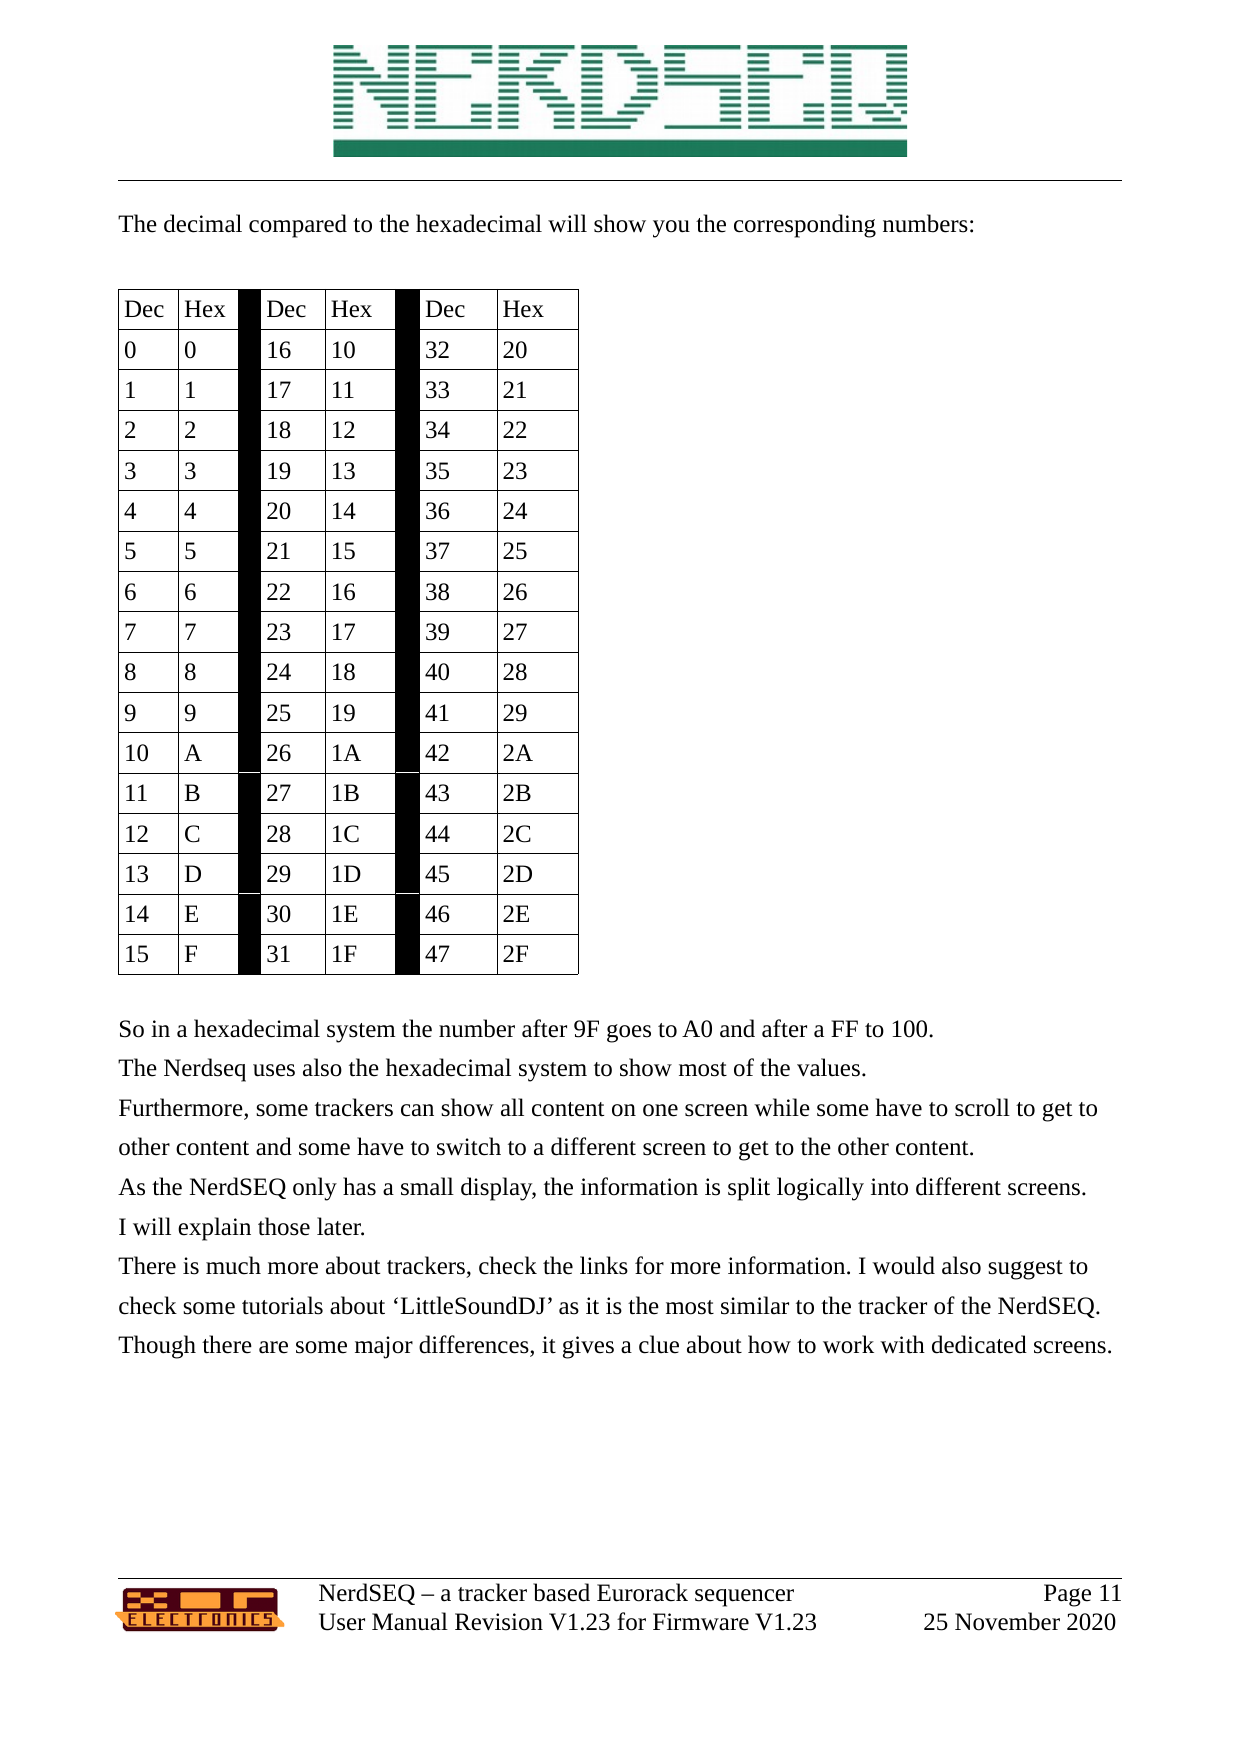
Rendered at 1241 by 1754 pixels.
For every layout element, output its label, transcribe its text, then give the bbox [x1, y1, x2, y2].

table_cell 13 [119, 854, 178, 893]
table_cell 8 [179, 653, 238, 692]
table_cell 19 [326, 693, 395, 732]
table_cell [396, 653, 419, 692]
table_cell 4 [179, 491, 238, 531]
table_cell 8 [119, 653, 178, 692]
table_cell 40 [420, 653, 497, 692]
table_cell 37 [420, 532, 497, 571]
table_cell 9 [119, 693, 178, 732]
table_cell 28 [261, 814, 325, 853]
table_cell 14 [119, 895, 178, 934]
table_cell 10 [326, 330, 395, 369]
table_cell 2C [498, 814, 578, 853]
table_cell 16 [326, 572, 395, 611]
table_cell 1A [326, 733, 395, 772]
table_cell [239, 491, 260, 531]
table_cell [396, 854, 419, 893]
table_cell D [179, 854, 238, 893]
table_cell 38 [420, 572, 497, 611]
table_cell 29 [498, 693, 578, 732]
table_cell 1D [326, 854, 395, 893]
table_cell 4 [119, 491, 178, 531]
table_cell 19 [261, 451, 325, 490]
table_cell 1E [326, 895, 395, 934]
table_cell [396, 491, 419, 531]
table_cell 25 [261, 693, 325, 732]
table_cell 28 [498, 653, 578, 692]
table_header Dec [420, 290, 497, 329]
table_header Hex [498, 290, 578, 329]
table_cell 32 [420, 330, 497, 369]
table_cell 14 [326, 491, 395, 531]
table_cell [396, 733, 419, 772]
table_cell 24 [498, 491, 578, 531]
table_cell 20 [498, 330, 578, 369]
table_cell [396, 693, 419, 732]
table_cell [396, 895, 419, 934]
table_cell [396, 572, 419, 611]
table_cell [239, 814, 260, 853]
table_cell [396, 774, 419, 813]
table_cell 12 [326, 411, 395, 450]
text I will explain those later. [118, 1212, 1122, 1240]
text Furthermore, some trackers can show all content on one screen while some have to scroll to get to other content and some have to switch to a different screen to get to the other content. [118, 1093, 1122, 1161]
text The decimal compared to the hexadecimal will show you the corresponding numbers: [118, 209, 1122, 238]
table_cell [239, 411, 260, 450]
table_cell 16 [261, 330, 325, 369]
table_cell C [179, 814, 238, 853]
table_cell 33 [420, 370, 497, 410]
table_cell 43 [420, 774, 497, 813]
table_cell 11 [326, 370, 395, 410]
table_cell 2E [498, 895, 578, 934]
table_cell [396, 532, 419, 571]
table_cell 2 [179, 411, 238, 450]
table_cell 26 [261, 733, 325, 772]
table_header [239, 290, 260, 329]
table_cell 17 [326, 612, 395, 652]
table_cell F [179, 935, 238, 974]
table_cell 0 [119, 330, 178, 369]
table_cell [239, 895, 260, 934]
table_cell 15 [119, 935, 178, 974]
table_header Dec [261, 290, 325, 329]
table_cell 18 [261, 411, 325, 450]
table_cell [396, 411, 419, 450]
text The Nerdseq uses also the hexadecimal system to show most of the values. [118, 1053, 1122, 1082]
table_cell [239, 653, 260, 692]
table_cell 27 [498, 612, 578, 652]
table_cell 2F [498, 935, 578, 974]
table_cell [239, 370, 260, 410]
table_cell [239, 532, 260, 571]
table_cell 12 [119, 814, 178, 853]
table_cell 36 [420, 491, 497, 531]
table_cell 3 [179, 451, 238, 490]
table_cell A [179, 733, 238, 772]
table_cell 45 [420, 854, 497, 893]
table_header Hex [179, 290, 238, 329]
table_cell 46 [420, 895, 497, 934]
table_cell 25 [498, 532, 578, 571]
table_cell 26 [498, 572, 578, 611]
table_cell [239, 774, 260, 813]
text So in a hexadecimal system the number after 9F goes to A0 and after a FF to 100. [118, 1014, 1122, 1042]
table_cell 27 [261, 774, 325, 813]
table_cell 1 [179, 370, 238, 410]
table_cell 21 [261, 532, 325, 571]
table_cell 18 [326, 653, 395, 692]
table_cell 20 [261, 491, 325, 531]
table_cell 34 [420, 411, 497, 450]
table_cell 22 [498, 411, 578, 450]
table_cell 2 [119, 411, 178, 450]
table_cell 23 [498, 451, 578, 490]
table_cell 31 [261, 935, 325, 974]
table_cell [239, 854, 260, 893]
text As the NerdSEQ only has a small display, the information is split logically into different screens. [118, 1172, 1122, 1201]
text Though there are some major differences, it gives a clue about how to work with dedicated screens. [118, 1330, 1122, 1359]
table_cell B [179, 774, 238, 813]
picture [115, 1584, 285, 1634]
table_cell 7 [179, 612, 238, 652]
table_cell 41 [420, 693, 497, 732]
text There is much more about trackers, check the links for more information. I would also suggest to check some tutorials about ‘LittleSoundDJ’ as it is the most similar to the tracker of the NerdSEQ. [118, 1251, 1122, 1319]
table_cell 39 [420, 612, 497, 652]
table_cell 1F [326, 935, 395, 974]
table_cell 2B [498, 774, 578, 813]
table_cell [396, 612, 419, 652]
table_cell 13 [326, 451, 395, 490]
table_cell 23 [261, 612, 325, 652]
table_cell 24 [261, 653, 325, 692]
table_cell [396, 330, 419, 369]
picture [333, 45, 908, 157]
table_cell 3 [119, 451, 178, 490]
table_cell [239, 612, 260, 652]
table_header Dec [119, 290, 178, 329]
table_cell 6 [179, 572, 238, 611]
table_cell [396, 935, 419, 974]
table_cell E [179, 895, 238, 934]
table_cell [396, 814, 419, 853]
table_cell 22 [261, 572, 325, 611]
table_cell 5 [179, 532, 238, 571]
table_cell 6 [119, 572, 178, 611]
table_cell [239, 733, 260, 772]
table_cell 9 [179, 693, 238, 732]
table_cell 15 [326, 532, 395, 571]
table_cell 1 [119, 370, 178, 410]
table_cell 1C [326, 814, 395, 853]
table_cell 7 [119, 612, 178, 652]
table_cell 11 [119, 774, 178, 813]
table_cell [239, 572, 260, 611]
table_cell [239, 451, 260, 490]
table_cell 1B [326, 774, 395, 813]
table_cell [396, 451, 419, 490]
table_cell 35 [420, 451, 497, 490]
table_cell [239, 330, 260, 369]
table_header [396, 290, 419, 329]
table_cell 21 [498, 370, 578, 410]
table_cell 29 [261, 854, 325, 893]
table_cell 0 [179, 330, 238, 369]
table_header Hex [326, 290, 395, 329]
table_cell 10 [119, 733, 178, 772]
table_cell 47 [420, 935, 497, 974]
table_cell 42 [420, 733, 497, 772]
table_cell 2D [498, 854, 578, 893]
table_cell [239, 935, 260, 974]
table_cell [239, 693, 260, 732]
table_cell [396, 370, 419, 410]
table_cell 30 [261, 895, 325, 934]
table_cell 17 [261, 370, 325, 410]
table_cell 2A [498, 733, 578, 772]
table_cell 44 [420, 814, 497, 853]
table_cell 5 [119, 532, 178, 571]
